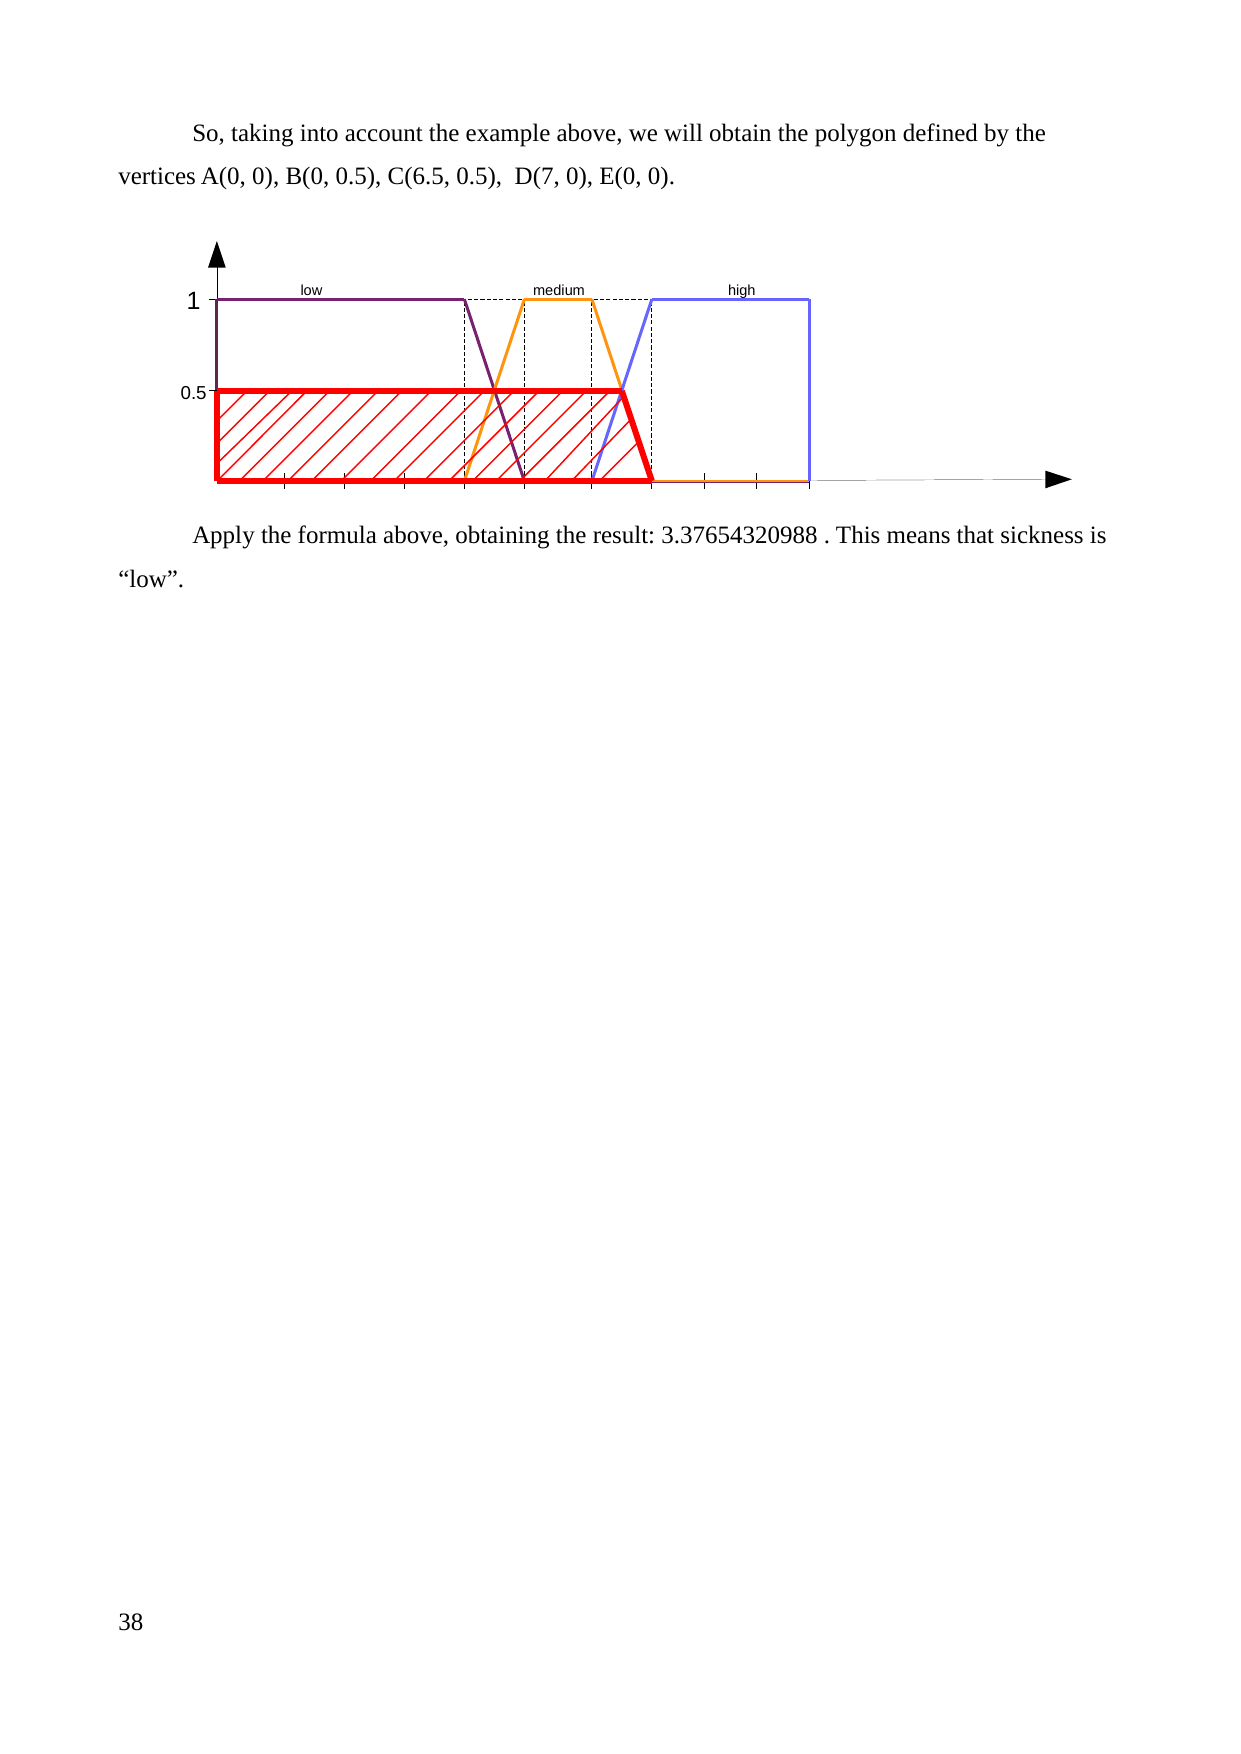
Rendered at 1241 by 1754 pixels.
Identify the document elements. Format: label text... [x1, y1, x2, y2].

text Apply the formula above, obtaining the result: 3.37654320988 . This means that sickness is “low”. [118, 521, 1122, 592]
text So, taking into account the example above, we will obtain the polygon defined by the vertices A(0, 0), B(0, 0.5), C(6.5, 0.5), D(7, 0), E(0, 0). [118, 118, 1122, 190]
